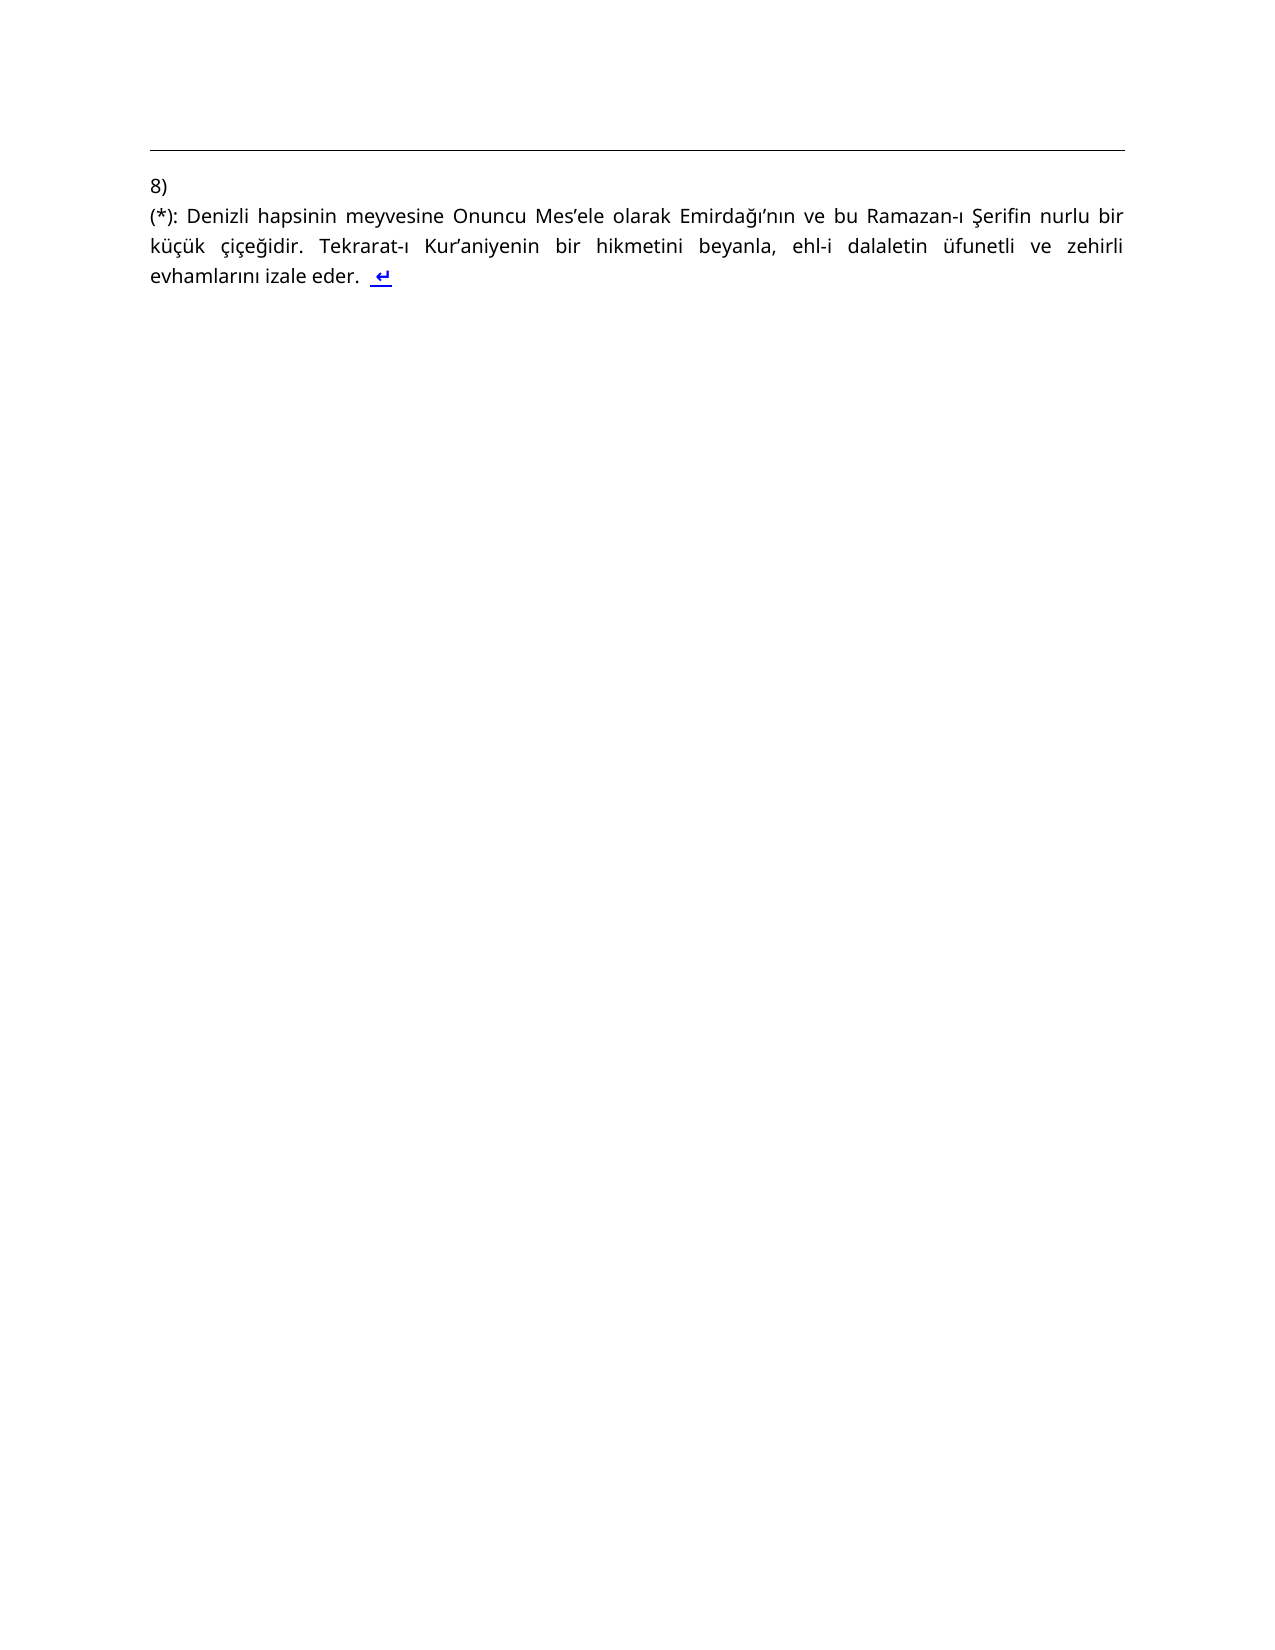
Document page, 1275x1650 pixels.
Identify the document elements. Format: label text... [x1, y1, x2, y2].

text (*): Denizli hapsinin meyvesine Onuncu Mes’ele olarak Emirdağı’nın ve bu Ramazan-ı Şerifin nurlu bir küçük çiçeğidir. Tekrarat-ı Kur’aniyenin bir hikmetini beyanla, ehl-i dalaletin üfunetli ve zehirli evhamlarını izale eder. ↵ [150, 199, 1125, 289]
text 8) [150, 151, 1125, 199]
